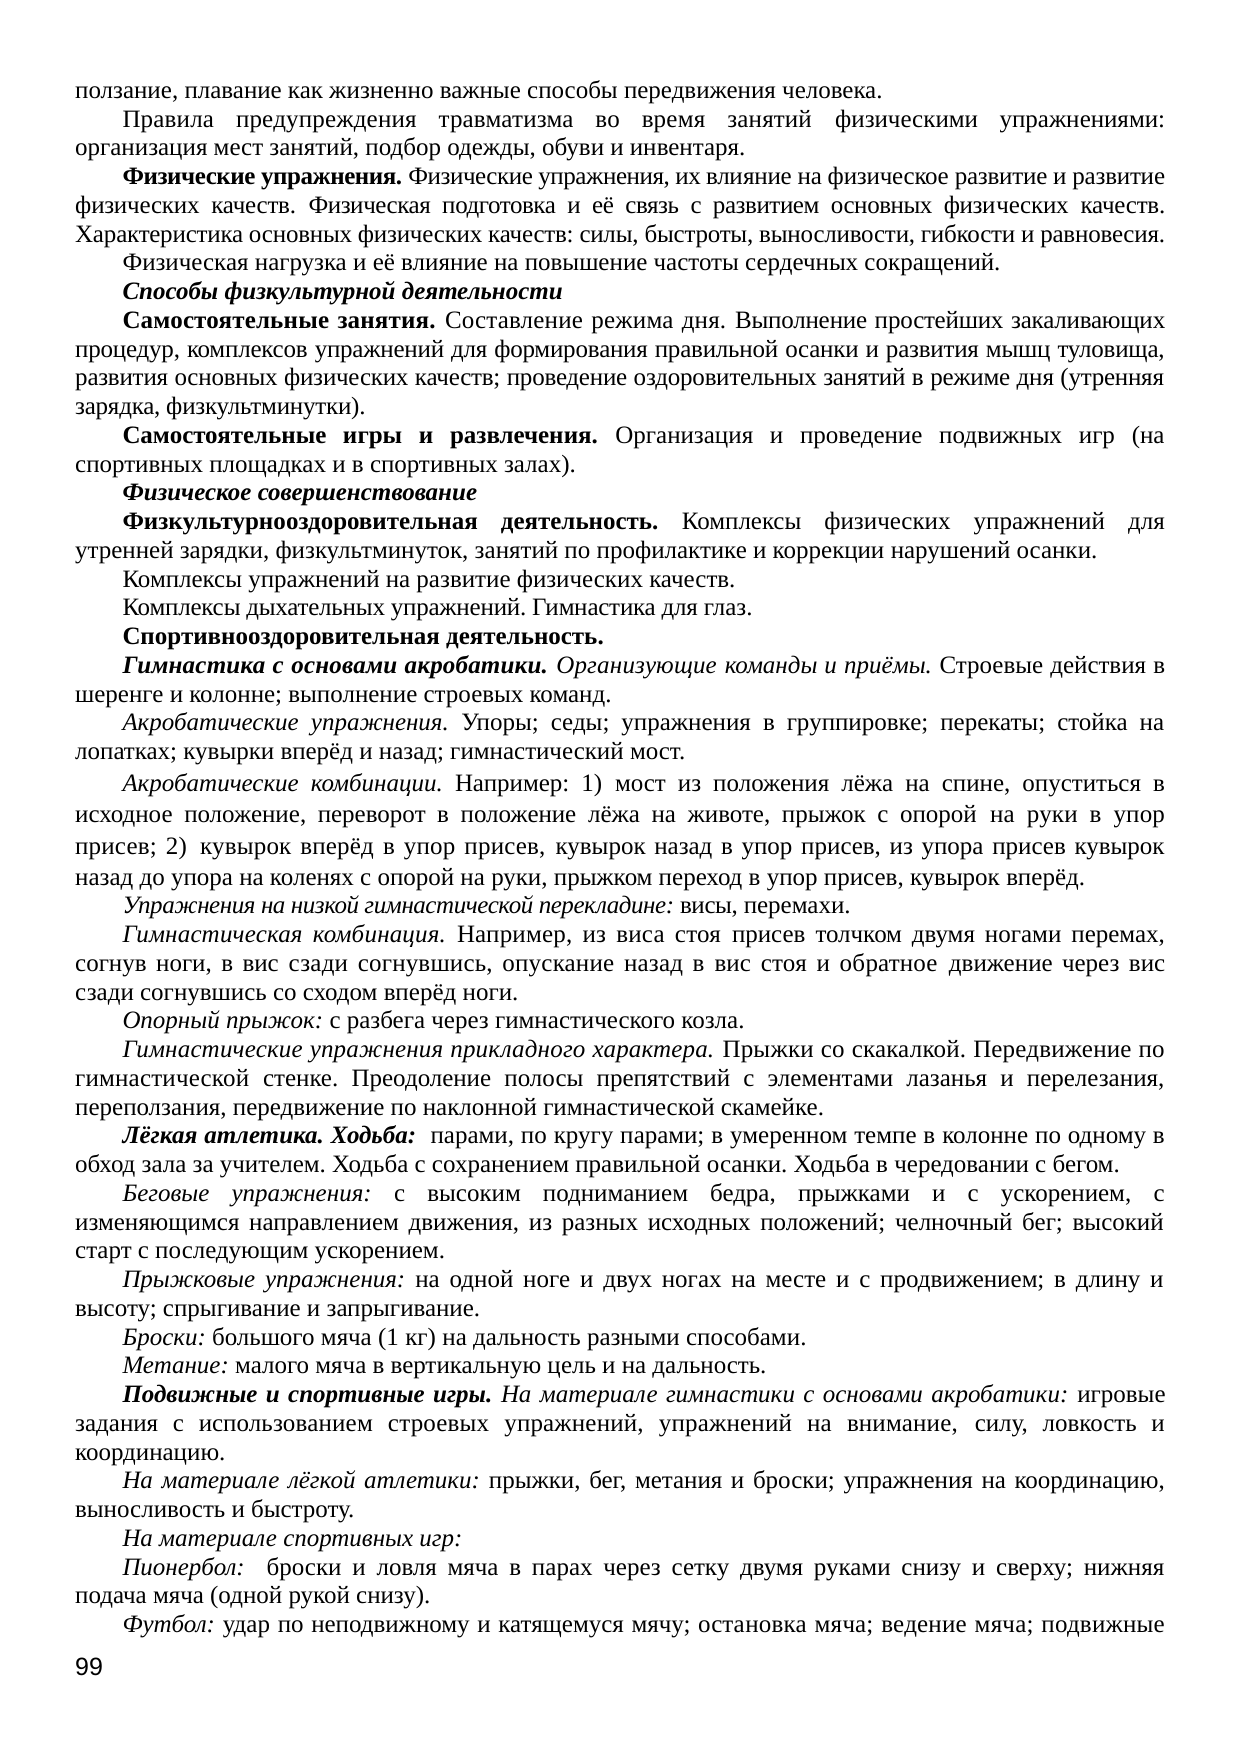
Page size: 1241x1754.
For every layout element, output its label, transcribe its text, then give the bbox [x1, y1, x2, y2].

text Акробатические комбинации. Например: 1) мост из положения лёжа на спине, опуститься в исходное положение, переворот в положение лёжа на животе, прыжок с опорой на руки в упор присев; 2) кувырок вперёд в упор присев, кувырок назад в упор присев, из упора присев кувырок назад до упора на коленях с опорой на руки, прыжком переход в упор присев, кувырок вперёд. [75, 765, 1165, 891]
text Физическая нагрузка и её влияние на повышение частоты сердечных сокращений. [75, 247, 1165, 276]
text Правила предупреждения травматизма во время занятий физическими упражнениями: организация мест занятий, подбор одежды, обуви и инвентаря. [75, 104, 1165, 161]
text Самостоятельные занятия. Составление режима дня. Выполнение простейших закаливающих процедур, комплексов упражнений для формирования правильной осанки и развития мышц туловища, развития основных физических качеств; проведение оздоровительных занятий в режиме дня (утренняя зарядка, физкультминутки). [75, 305, 1165, 420]
text Прыжковые упражнения: на одной ноге и двух ногах на месте и с продвижением; в длину и высоту; спрыгивание и запрыгивание. [75, 1264, 1165, 1322]
text Гимнастика с основами акробатики. Организующие команды и приёмы. Строевые действия в шеренге и колонне; выполнение строевых команд. [75, 650, 1165, 707]
text Физическое совершенствование [75, 477, 1165, 506]
text Гимнастическая комбинация. Например, из виса стоя присев толчком двумя ногами перемах, согнув ноги, в вис сзади согнувшись, опускание назад в вис стоя и обратное движение через вис сзади согнувшись со сходом вперёд ноги. [75, 919, 1165, 1006]
text Физкультурно­оздоровительная деятельность. Комплексы физических упражнений для утренней зарядки, физкультминуток, занятий по профилактике и коррекции нарушений осанки. [75, 506, 1165, 564]
text Способы физкультурной деятельности [75, 276, 1165, 305]
text Лёгкая атлетика. Ходьба: парами, по кругу парами; в умеренном темпе в колонне по одному в обход зала за учителем. Ходьба с сохранением правильной осанки. Ходьба в чередовании с бегом. [75, 1121, 1165, 1178]
text Опорный прыжок: с разбега через гимнастического козла. [75, 1006, 1165, 1034]
text Пионербол: броски и ловля мяча в парах через сетку двумя руками снизу и сверху; нижняя подача мяча (одной рукой снизу). [75, 1552, 1165, 1609]
text Комплексы дыхательных упражнений. Гимнастика для глаз. [75, 592, 1165, 621]
text Упражнения на низкой гимнастической перекладине: висы, перемахи. [75, 891, 1165, 919]
text ползание, плавание как жизненно важные способы передвижения человека. [75, 75, 1165, 104]
text Спортивно­оздоровительная деятельность. [75, 621, 1165, 650]
text Самостоятельные игры и развлечения. Организация и проведение подвижных игр (на спортивных площадках и в спортивных залах). [75, 420, 1165, 477]
text На материале лёгкой атлетики: прыжки, бег, метания и броски; упражнения на координацию, выносливость и быстроту. [75, 1466, 1165, 1523]
text Футбол: удар по неподвижному и катящемуся мячу; остановка мяча; ведение мяча; подвижные [75, 1609, 1165, 1638]
text Комплексы упражнений на развитие физических качеств. [75, 564, 1165, 592]
text На материале спортивных игр: [75, 1523, 1165, 1552]
text Гимнастические упражнения прикладного характера. Прыжки со скакалкой. Передвижение по гимнастической стенке. Преодоление полосы препятствий с элементами лазанья и перелезания, переползания, передвижение по наклонной гимнастической скамейке. [75, 1034, 1165, 1121]
text Подвижные и спортивные игры. На материале гимнастики с основами акробатики: игровые задания с использованием строевых упражнений, упражнений на внимание, силу, ловкость и координацию. [75, 1379, 1165, 1466]
text Броски: большого мяча (1 кг) на дальность разными способами. [75, 1322, 1165, 1351]
text Беговые упражнения: с высоким подниманием бедра, прыжками и с ускорением, с изменяющимся направлением движения, из разных исходных положений; челночный бег; высокий старт с последующим ускорением. [75, 1178, 1165, 1264]
text Метание: малого мяча в вертикальную цель и на дальность. [75, 1351, 1165, 1379]
text Акробатические упражнения. Упоры; седы; упражнения в группировке; перекаты; стойка на лопатках; кувырки вперёд и назад; гимнастический мост. [75, 707, 1165, 765]
text Физические упражнения. Физические упражнения, их влияние на физическое развитие и развитие физических качеств. Физическая подготовка и её связь с развитием основных физических качеств. Характеристика основных физических качеств: силы, быстроты, выносливости, гибкости и равновесия. [75, 161, 1165, 247]
